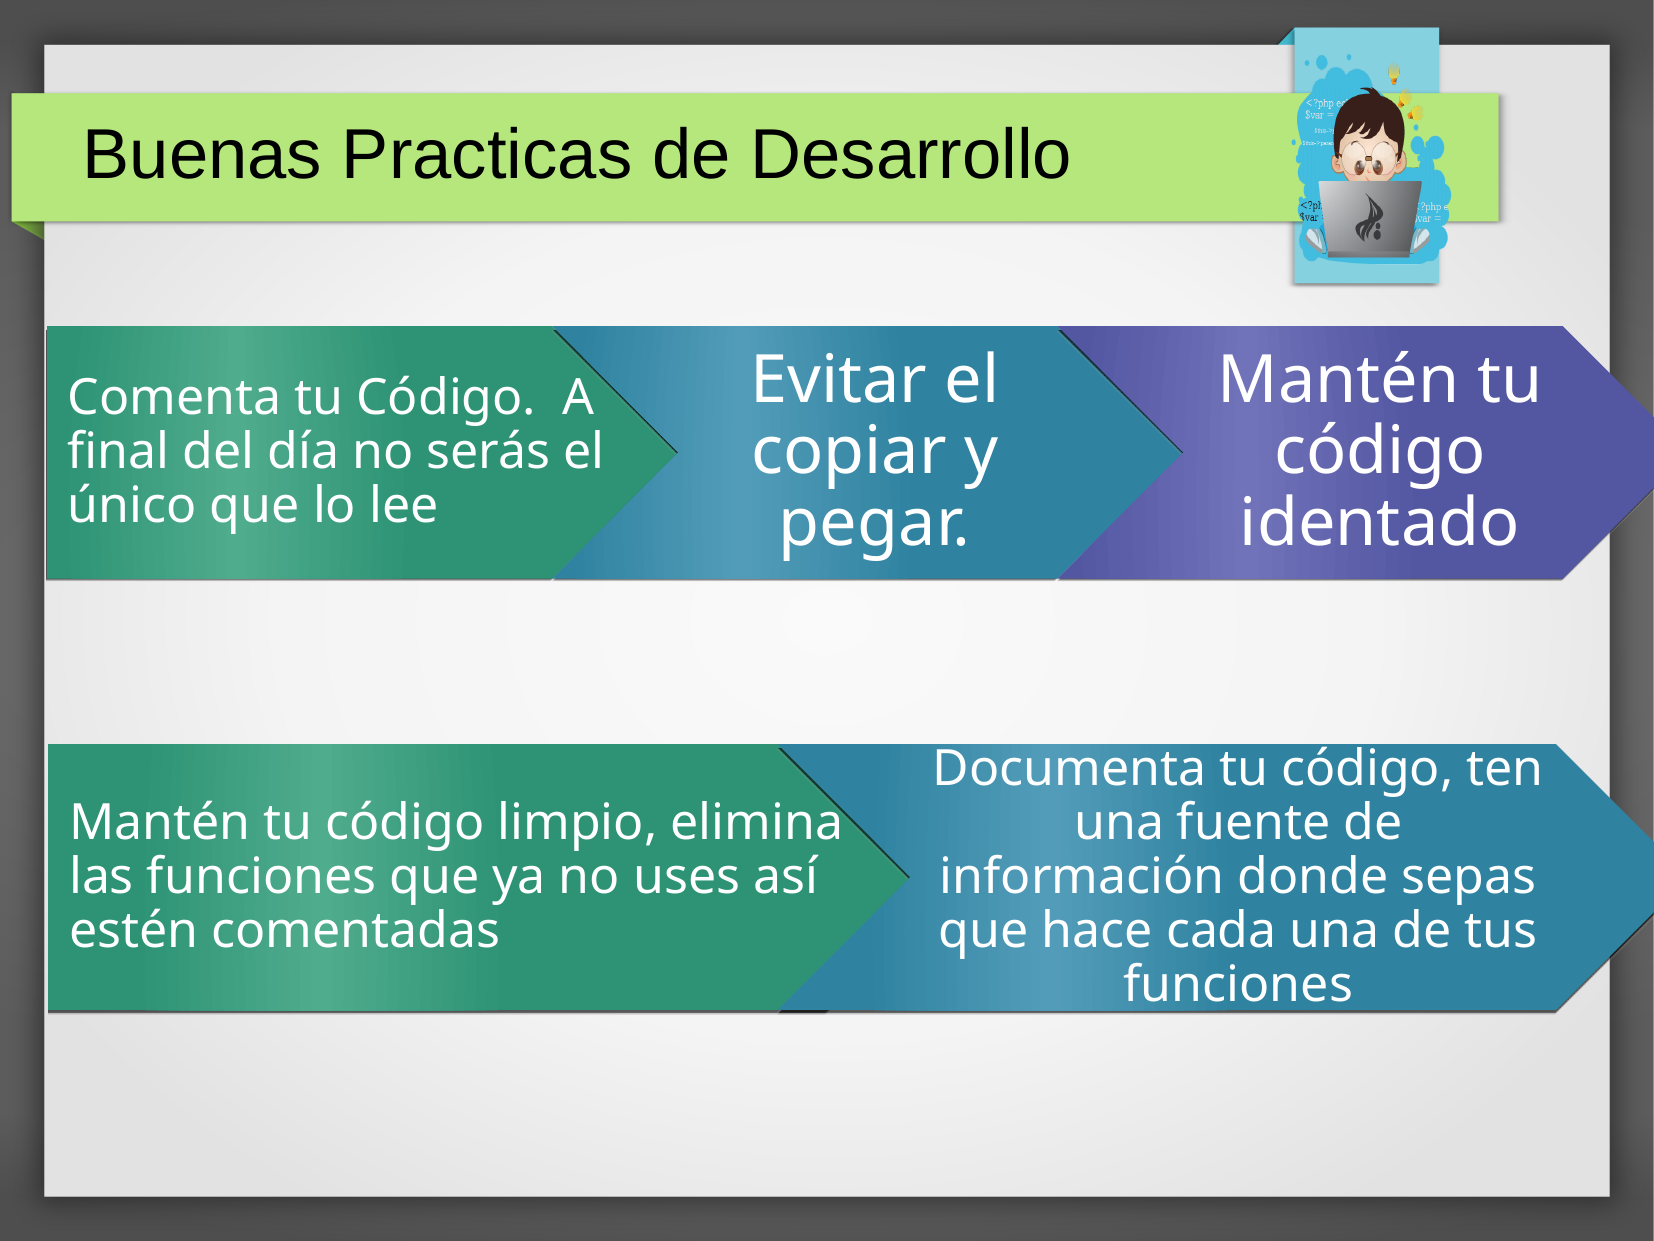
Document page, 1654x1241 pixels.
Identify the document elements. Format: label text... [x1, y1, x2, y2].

picture [0, 0, 1654, 1241]
title Buenas Practicas de Desarrollo [82, 94, 1264, 213]
text_box Documenta tu código, ten una fuente de información donde sepas que hace cada una de tus funciones [777, 744, 1654, 1011]
text_box Mantén tu código identado [1057, 326, 1654, 579]
text_box Comenta tu Código. A final del día no serás el único que lo lee [46, 326, 677, 579]
text_box Evitar el copiar y pegar. [552, 326, 1183, 579]
text_box Mantén tu código limpio, elimina las funciones que ya no uses así estén comentadas [48, 744, 909, 1011]
